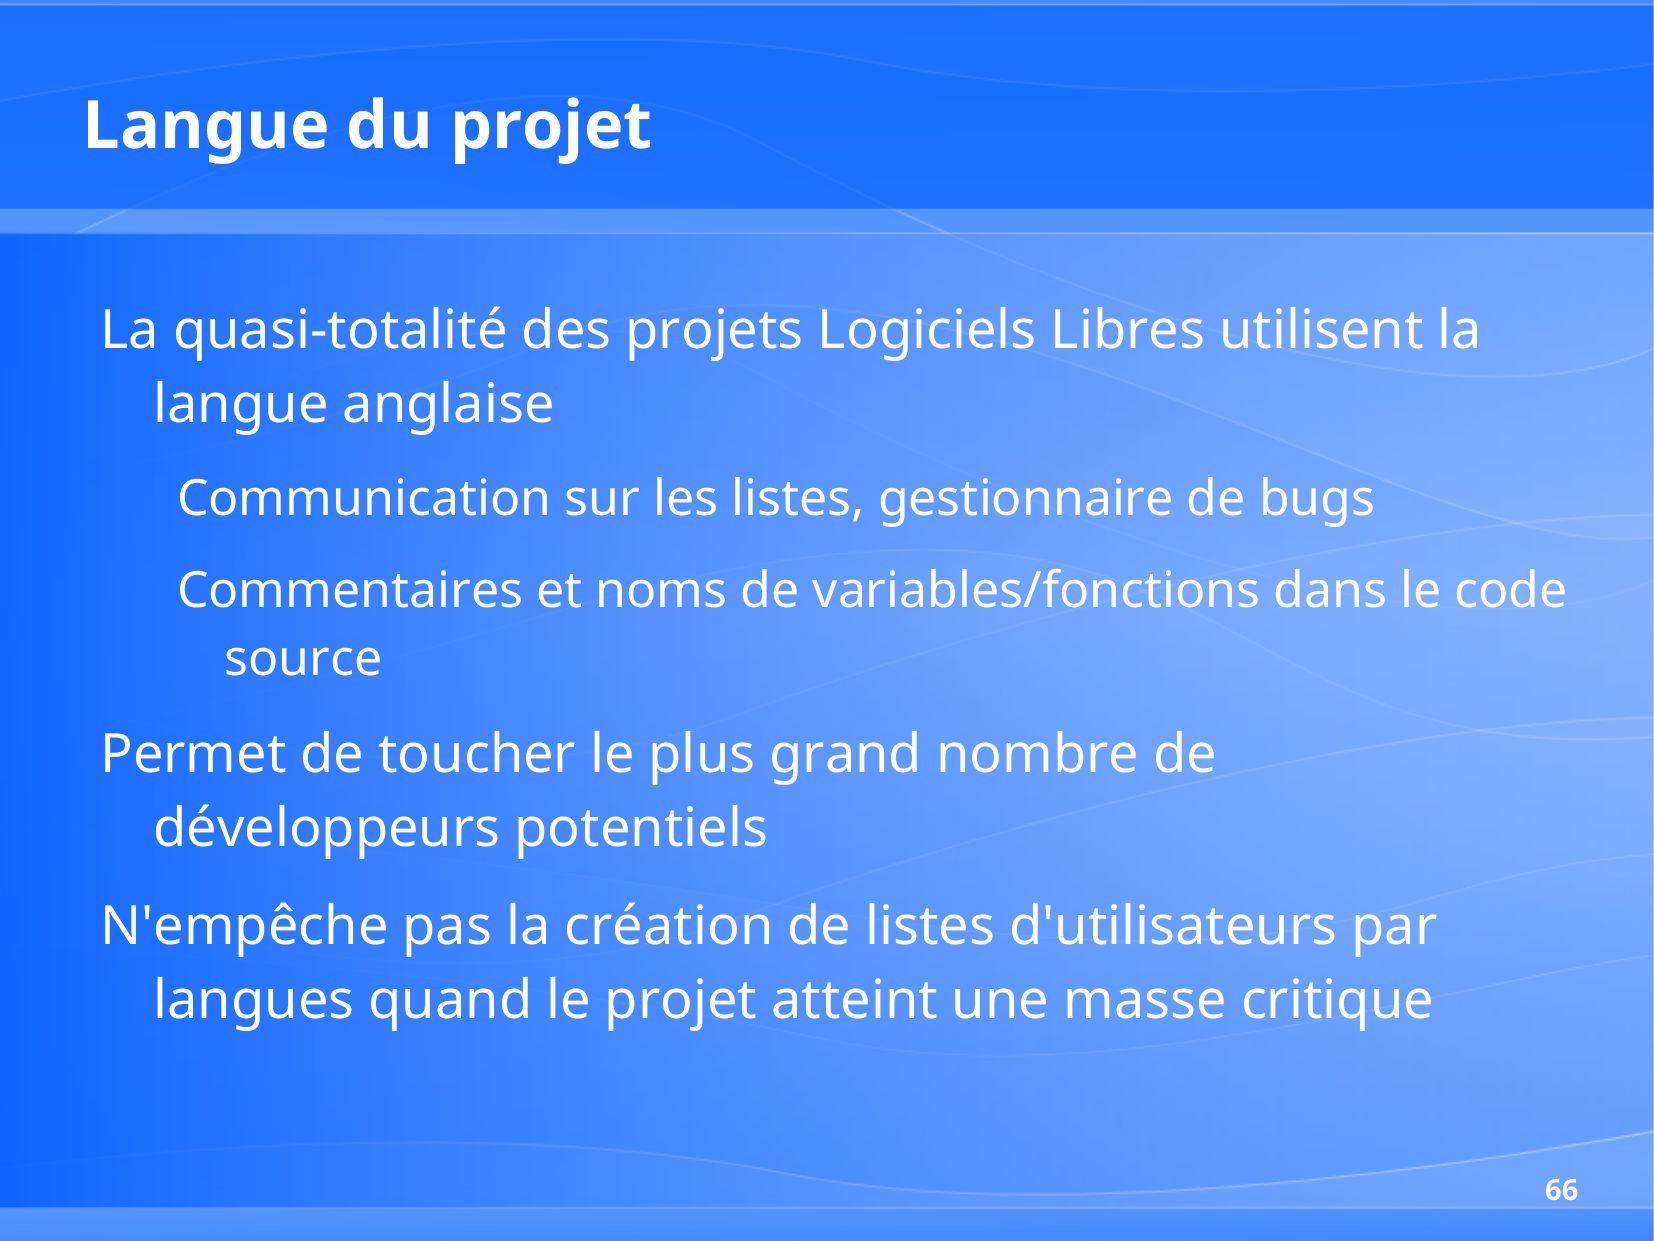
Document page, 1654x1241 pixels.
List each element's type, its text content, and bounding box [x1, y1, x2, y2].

list La quasi-totalité des projets Logiciels Libres utilisent la langue anglaise Communication sur les listes, gestionnaire de bugs Commentaires et noms de variables/fonctions dans le code source Permet de toucher le plus grand nombre de développeurs potentiels N'empêche pas la création de listes d'utilisateurs par langues quand le projet atteint une masse critique [82, 290, 1571, 1108]
picture [0, 0, 1654, 1241]
title Langue du projet [23, 15, 1625, 229]
